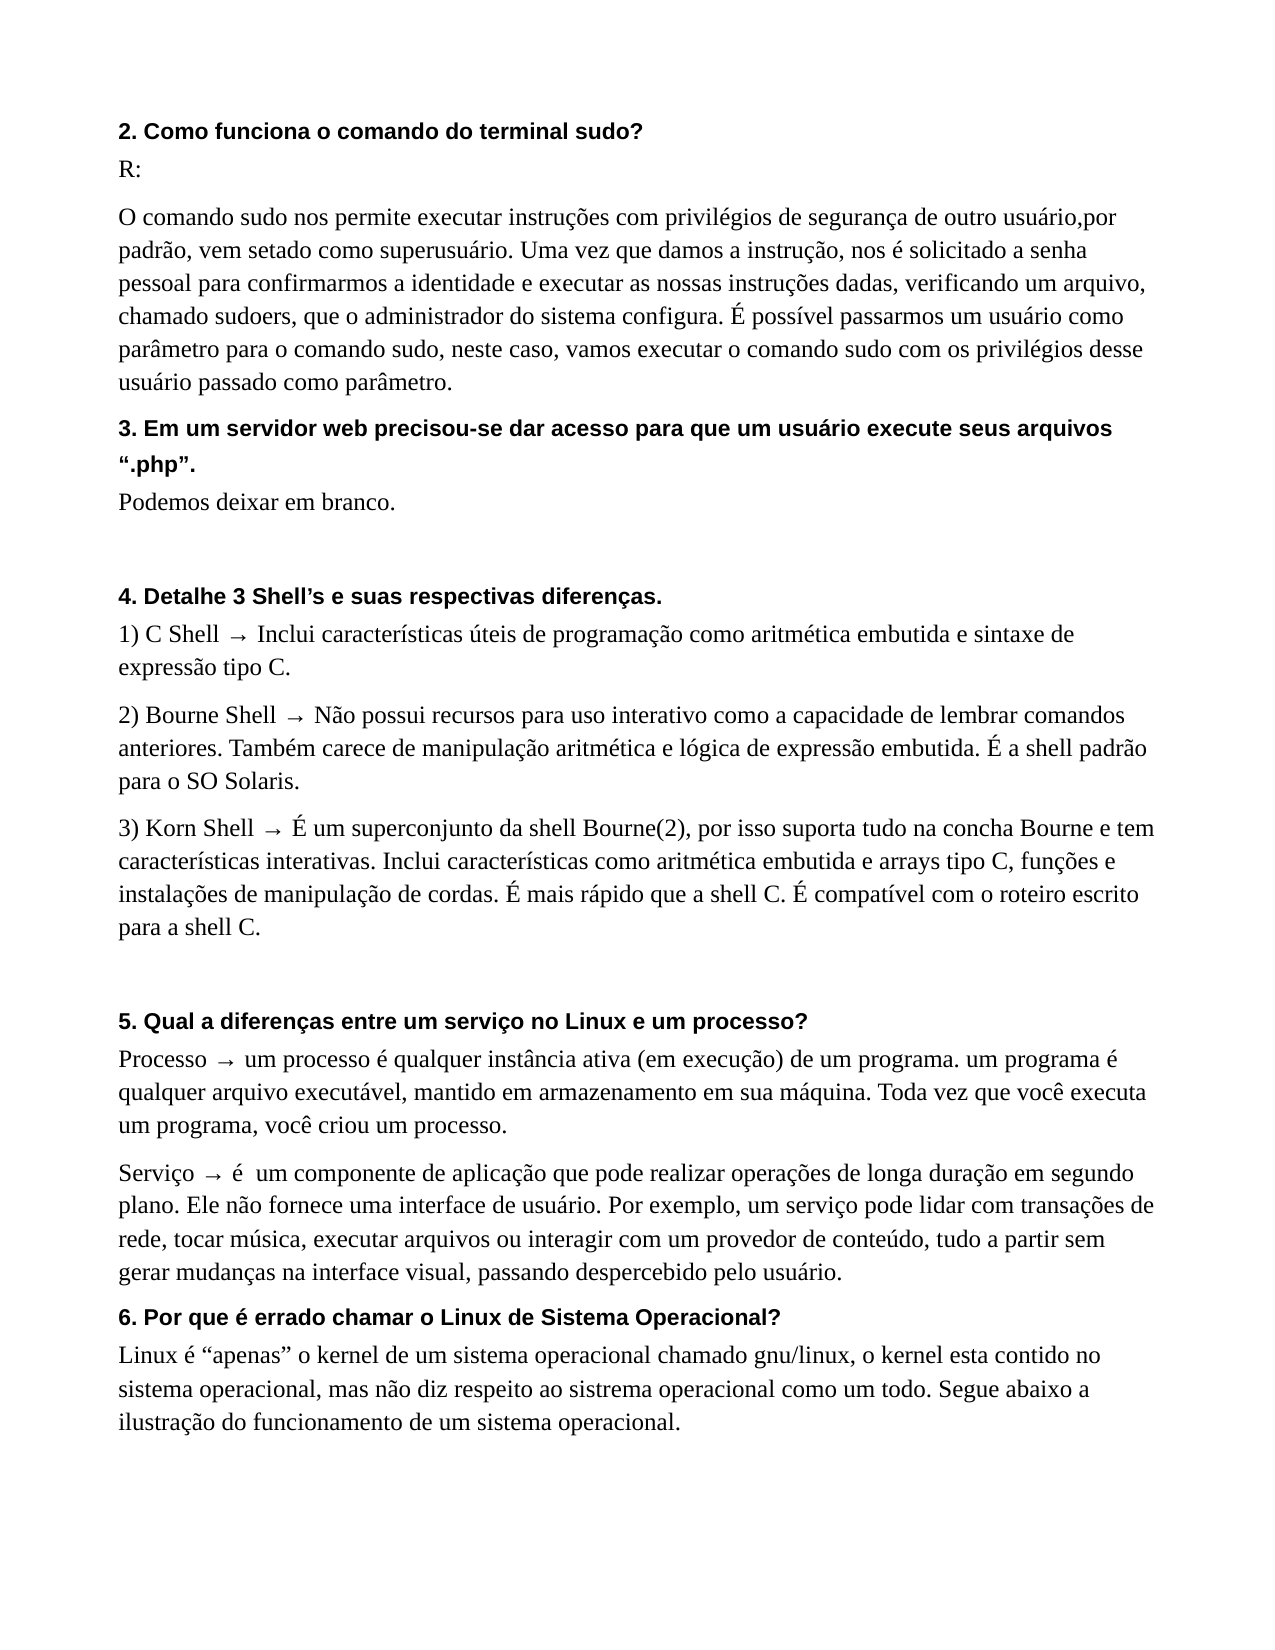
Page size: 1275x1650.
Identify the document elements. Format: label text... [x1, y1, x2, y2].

text Processo → um processo é qualquer instância ativa (em execução) de um programa. um programa é qualquer arquivo executável, mantido em armazenamento em sua máquina. Toda vez que você executa um programa, você criou um processo. [118, 1044, 1157, 1139]
text R: [118, 154, 1157, 183]
text 3. Em um servidor web precisou-se dar acesso para que um usuário execute seus arquivos “.php”. [118, 415, 1157, 477]
text Serviço → é um componente de aplicação que pode realizar operações de longa duração em segundo plano. Ele não fornece uma interface de usuário. Por exemplo, um serviço pode lidar com transações de rede, tocar música, executar arquivos ou interagir com um provedor de conteúdo, tudo a partir sem gerar mudanças na interface visual, passando despercebido pelo usuário. [118, 1158, 1157, 1285]
text 4. Detalhe 3 Shell’s e suas respectivas diferenças. [118, 583, 1157, 609]
text O comando sudo nos permite executar instruções com privilégios de segurança de outro usuário,por padrão, vem setado como superusuário. Uma vez que damos a instrução, nos é solicitado a senha pessoal para confirmarmos a identidade e executar as nossas instruções dadas, verificando um arquivo, chamado sudoers, que o administrador do sistema configura. É possível passarmos um usuário como parâmetro para o comando sudo, neste caso, vamos executar o comando sudo com os privilégios desse usuário passado como parâmetro. [118, 202, 1157, 396]
text 1) C Shell → Inclui características úteis de programação como aritmética embutida e sintaxe de expressão tipo C. [118, 619, 1157, 681]
text Linux é “apenas” o kernel de um sistema operacional chamado gnu/linux, o kernel esta contido no sistema operacional, mas não diz respeito ao sistrema operacional como um todo. Segue abaixo a ilustração do funcionamento de um sistema operacional. [118, 1341, 1157, 1435]
text Podemos deixar em branco. [118, 487, 1157, 516]
text 6. Por que é errado chamar o Linux de Sistema Operacional? [118, 1304, 1157, 1331]
text 5. Qual a diferenças entre um serviço no Linux e um processo? [118, 1008, 1157, 1034]
text 2. Como funciona o comando do terminal sudo? [118, 118, 1157, 144]
text 3) Korn Shell → É um superconjunto da shell Bourne(2), por isso suporta tudo na concha Bourne e tem características interativas. Inclui características como aritmética embutida e arrays tipo C, funções e instalações de manipulação de cordas. É mais rápido que a shell C. É compatível com o roteiro escrito para a shell C. [118, 813, 1157, 941]
text 2) Bourne Shell → Não possui recursos para uso interativo como a capacidade de lembrar comandos anteriores. Também carece de manipulação aritmética e lógica de expressão embutida. É a shell padrão para o SO Solaris. [118, 700, 1157, 794]
